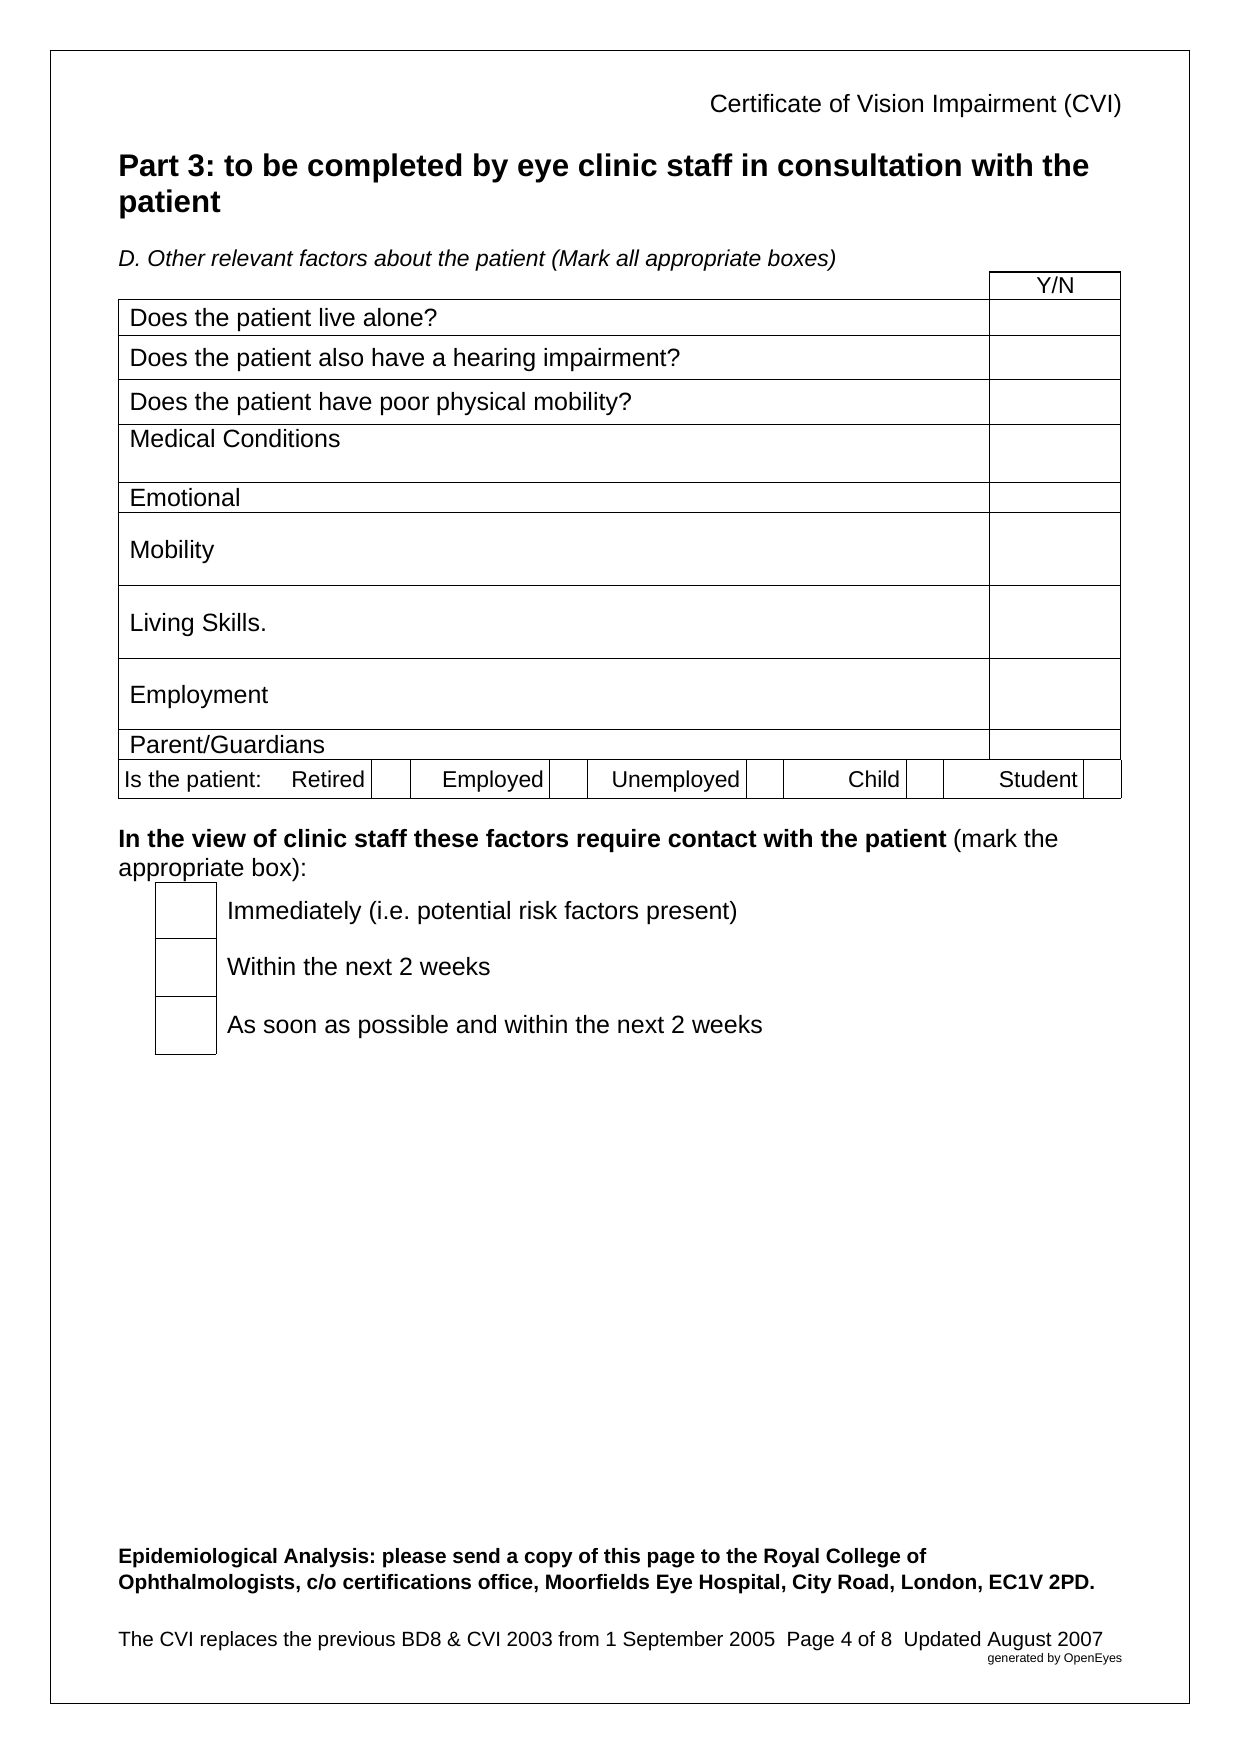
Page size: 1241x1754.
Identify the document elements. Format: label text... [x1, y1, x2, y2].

table_cell [990, 380, 1120, 423]
text In the view of clinic staff these factors require contact with the patient (mark the appropriate box): [118, 824, 1122, 882]
table_header Employed [411, 760, 549, 798]
table_cell Does the patient have poor physical mobility? [119, 380, 989, 423]
table_header [747, 760, 783, 798]
table_cell Mobility [119, 513, 989, 585]
table_header [1084, 760, 1121, 798]
table_cell [990, 336, 1120, 378]
table_header Y/N [990, 273, 1120, 299]
table_header [907, 760, 943, 798]
table_header Child [784, 760, 906, 798]
table_header Student [944, 760, 1083, 798]
table_cell [990, 300, 1120, 335]
table_cell [990, 586, 1120, 658]
table_cell [990, 513, 1120, 585]
table_cell [156, 997, 216, 1054]
table_cell Does the patient also have a hearing impairment? [119, 336, 989, 378]
table_cell [990, 730, 1120, 759]
table_cell [990, 425, 1120, 482]
table_header [118, 271, 989, 299]
table_cell Emotional [119, 483, 989, 512]
table_cell Living Skills. [119, 586, 989, 658]
table_cell [156, 939, 216, 996]
table_cell [990, 483, 1120, 512]
table_cell [990, 659, 1120, 729]
table_header Retired [277, 760, 371, 798]
table_cell Does the patient live alone? [119, 300, 989, 335]
text Part 3: to be completed by eye clinic staff in consultation with the patient [118, 147, 1122, 219]
table_cell Parent/Guardians [119, 730, 989, 759]
text D. Other relevant factors about the patient (Mark all appropriate boxes) [118, 245, 1122, 271]
table_cell Within the next 2 weeks [217, 938, 1119, 996]
table_header Is the patient: [119, 760, 277, 798]
table_cell As soon as possible and within the next 2 weeks [217, 996, 1119, 1054]
table_header Immediately (i.e. potential risk factors present) [217, 882, 1119, 938]
table_header Unemployed [588, 760, 746, 798]
table_header [156, 883, 216, 938]
table_header [372, 760, 410, 798]
table_cell Medical Conditions [119, 425, 989, 482]
table_header [550, 760, 587, 798]
table_cell Employment [119, 659, 989, 729]
